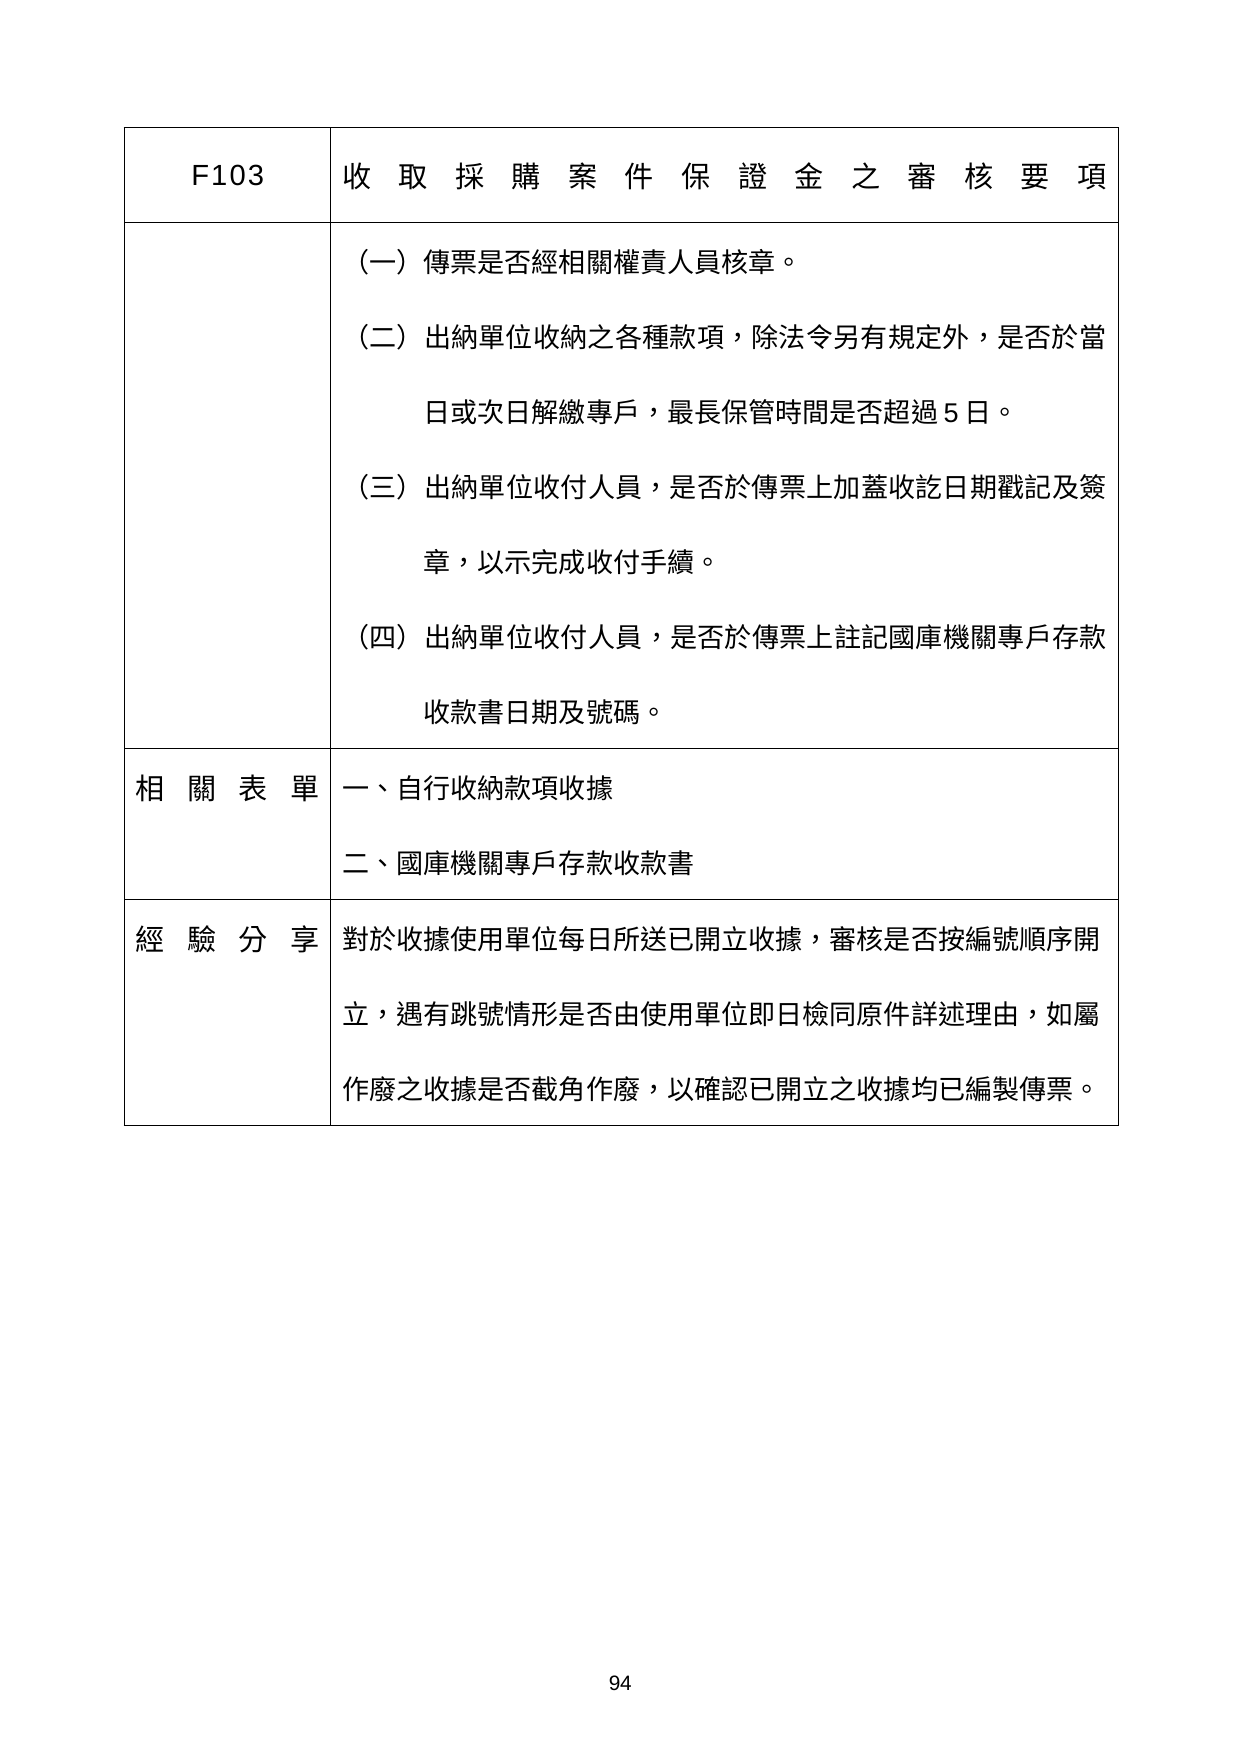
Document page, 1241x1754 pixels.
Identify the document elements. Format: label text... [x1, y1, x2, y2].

table_cell 對於收據使用單位每日所送已開立收據，審核是否按編號順序開立，遇有跳號情形是否由使用單位即日檢同原件詳述理由，如屬作廢之收據是否截角作廢，以確認已開立之收據均已編製傳票。 [331, 900, 1118, 1125]
table_cell 一、自行收納款項收據 二、國庫機關專戶存款收款書 [331, 749, 1118, 899]
table_cell （一）傳票是否經相關權責人員核章。 （二）出納單位收納之各種款項，除法令另有規定外，是否於當日或次日解繳專戶，最長保管時間是否超過5日。 （三）出納單位收付人員，是否於傳票上加蓋收訖日期戳記及簽章，以示完成收付手續。 （四）出納單位收付人員，是否於傳票上註記國庫機關專戶存款收款書日期及號碼。 [331, 223, 1118, 748]
table_cell 經驗分享 [125, 900, 330, 1125]
table_cell [125, 223, 330, 748]
table_header F103 [125, 128, 330, 222]
table_header 收取採購案件保證金之審核要項 [331, 128, 1118, 222]
table_cell 相關表單 [125, 749, 330, 899]
